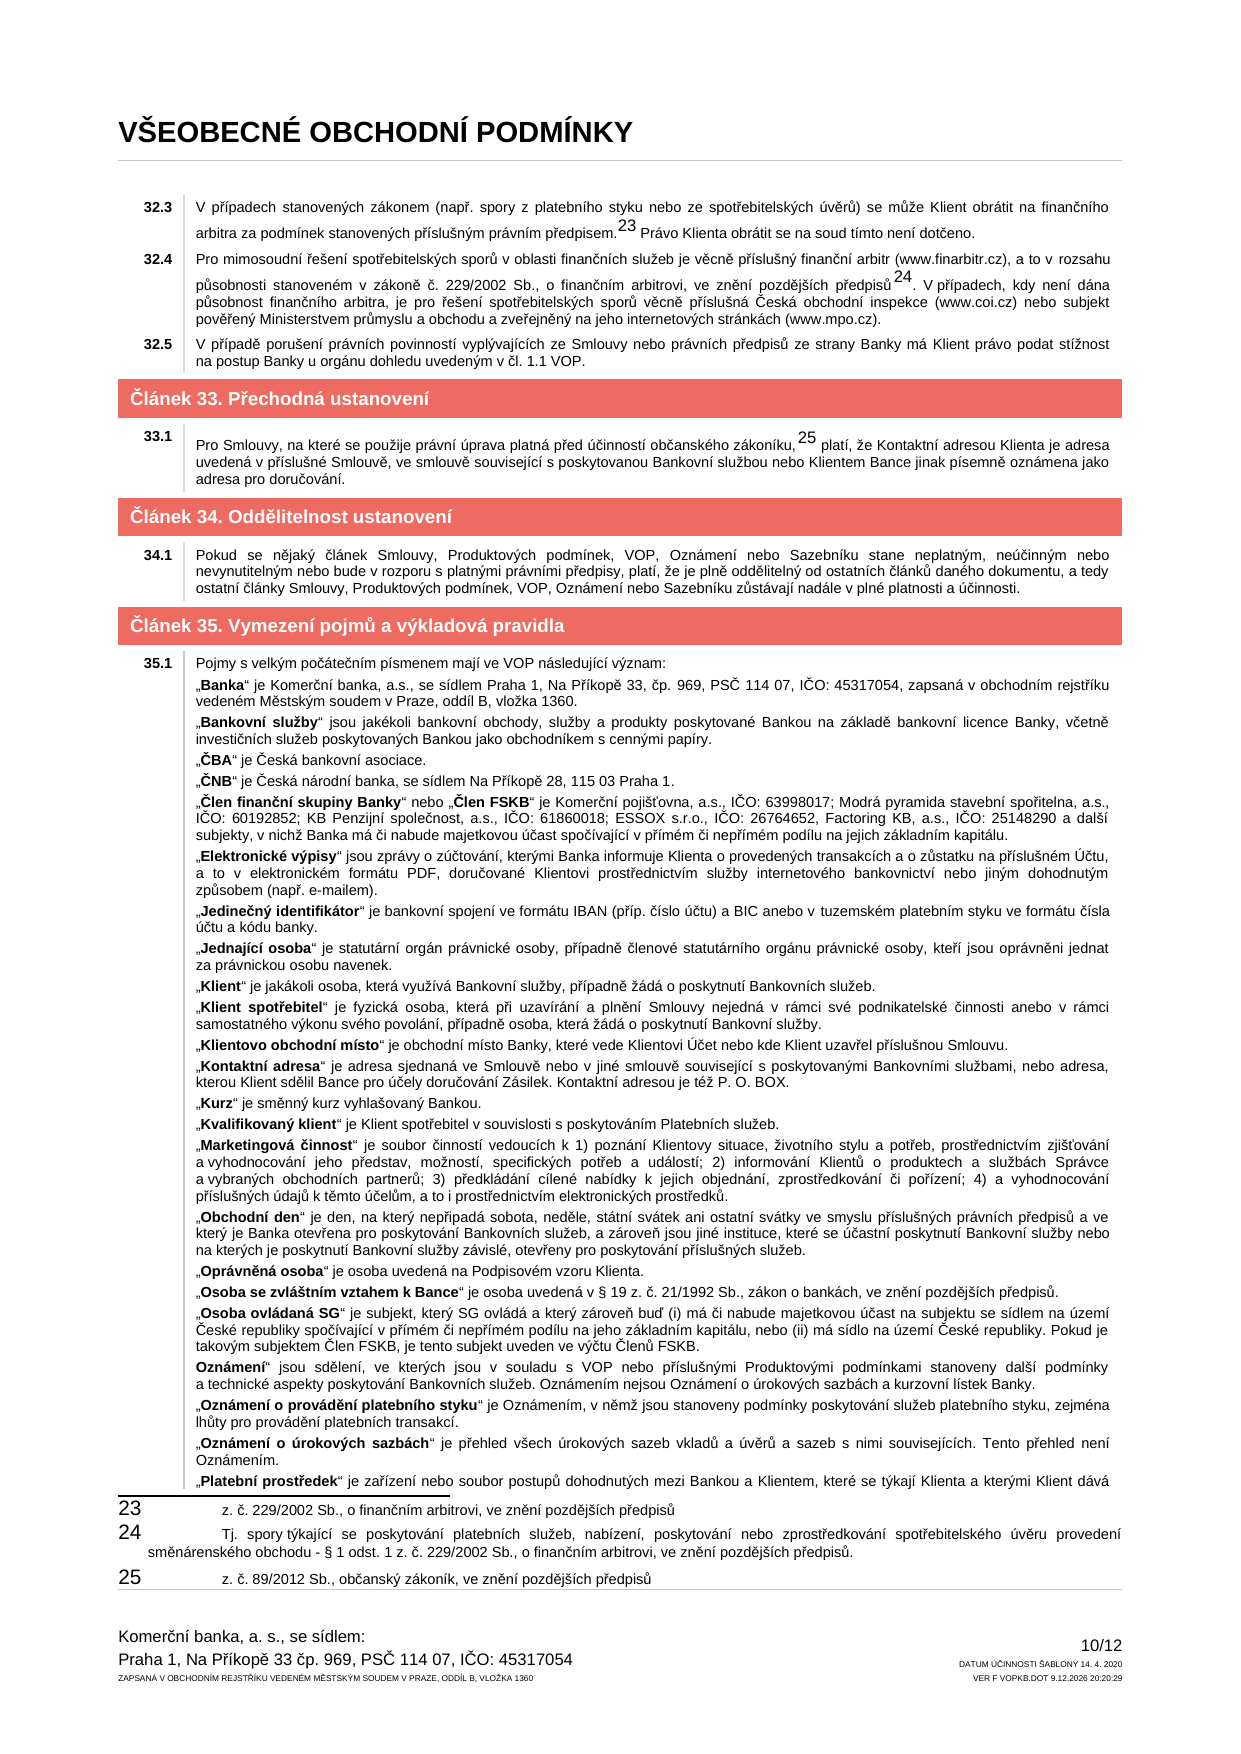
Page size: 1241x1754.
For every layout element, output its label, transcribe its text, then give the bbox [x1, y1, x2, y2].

table_cell V případech stanovených zákonem (např. spory z platebního styku nebo ze spotřebitelských úvěrů) se může Klient obrátit na finančního arbitra za podmínek stanovených příslušným právním předpisem. Právo Klienta obrátit se na soud tímto není dotčeno. [185, 195, 1122, 246]
table_cell 33.1 [118, 424, 183, 492]
table_cell [118, 645, 1122, 651]
table_cell 34.1 [118, 542, 183, 601]
table_cell 32.5 [118, 331, 183, 373]
table_cell Článek 34. Oddělitelnost ustanovení [118, 498, 1122, 536]
table_cell Článek 33. Přechodná ustanovení [118, 379, 1122, 418]
table_cell [118, 492, 1122, 498]
table_cell Pro mimosoudní řešení spotřebitelských sporů v oblasti finančních služeb je věcně příslušný finanční arbitr (www.finarbitr.cz), a to v rozsahu působnosti stanoveném v zákoně č. 229/2002 Sb., o finančním arbitrovi, ve znění pozdějších předpisů. V případech, kdy není dána působnost finančního arbitra, je pro řešení spotřebitelských sporů věcně příslušná Česká obchodní inspekce (www.coi.cz) nebo subjekt pověřený Ministerstvem průmyslu a obchodu a zveřejněný na jeho internetových stránkách (www.mpo.cz). [185, 246, 1122, 331]
table_cell Článek 35. Vymezení pojmů a výkladová pravidla [118, 607, 1122, 645]
table_cell [118, 536, 1122, 542]
table_cell Pro Smlouvy, na které se použije právní úprava platná před účinností občanského zákoníku, platí, že Kontaktní adresou Klienta je adresa uvedená v příslušné Smlouvě, ve smlouvě související s poskytovanou Bankovní službou nebo Klientem Bance jinak písemně oznámena jako adresa pro doručování. [185, 424, 1122, 492]
table_cell 32.3 [118, 195, 183, 246]
table_cell [118, 418, 1122, 423]
table_cell [118, 373, 1122, 379]
table_cell Pokud se nějaký článek Smlouvy, Produktových podmínek, VOP, Oznámení nebo Sazebníku stane neplatným, neúčinným nebo nevynutitelným nebo bude v rozporu s platnými právními předpisy, platí, že je plně oddělitelný od ostatních článků daného dokumentu, a tedy ostatní články Smlouvy, Produktových podmínek, VOP, Oznámení nebo Sazebníku zůstávají nadále v plné platnosti a účinnosti. [185, 542, 1122, 601]
table_cell 35.1 [118, 651, 183, 1489]
table_cell Pojmy s velkým počátečním písmenem mají ve VOP následující význam: „Banka“ je Komerční banka, a.s., se sídlem Praha 1, Na Příkopě 33, čp. 969, PSČ 114 07, IČO: 45317054, zapsaná v obchodním rejstříku vedeném Městským soudem v Praze, oddíl B, vložka 1360. „Bankovní služby“ jsou jakékoli bankovní obchody, služby a produkty poskytované Bankou na základě bankovní licence Banky, včetně investičních služeb poskytovaných Bankou jako obchodníkem s cennými papíry. „ČBA“ je Česká bankovní asociace. „ČNB“ je Česká národní banka, se sídlem Na Příkopě 28, 115 03 Praha 1. „Člen finanční skupiny Banky“ nebo „Člen FSKB“ je Komerční pojišťovna, a.s., IČO: 63998017; Modrá pyramida stavební spořitelna, a.s., IČO: 60192852; KB Penzijní společnost, a.s., IČO: 61860018; ESSOX s.r.o., IČO: 26764652, Factoring KB, a.s., IČO: 25148290 a další subjekty, v nichž Banka má či nabude majetkovou účast spočívající v přímém či nepřímém podílu na jejich základním kapitálu. „Elektronické výpisy“ jsou zprávy o zúčtování, kterými Banka informuje Klienta o provedených transakcích a o zůstatku na příslušném Účtu, a to v elektronickém formátu PDF, doručované Klientovi prostřednictvím služby internetového bankovnictví nebo jiným dohodnutým způsobem (např. e-mailem). „Jedinečný identifikátor“ je bankovní spojení ve formátu IBAN (příp. číslo účtu) a BIC anebo v tuzemském platebním styku ve formátu čísla účtu a kódu banky. „Jednající osoba“ je statutární orgán právnické osoby, případně členové statutárního orgánu právnické osoby, kteří jsou oprávněni jednat za právnickou osobu navenek. „Klient“ je jakákoli osoba, která využívá Bankovní služby, případně žádá o poskytnutí Bankovních služeb. „Klient spotřebitel“ je fyzická osoba, která při uzavírání a plnění Smlouvy nejedná v rámci své podnikatelské činnosti anebo v rámci samostatného výkonu svého povolání, případně osoba, která žádá o poskytnutí Bankovní služby. „Klientovo obchodní místo“ je obchodní místo Banky, které vede Klientovi Účet nebo kde Klient uzavřel příslušnou Smlouvu. „Kontaktní adresa“ je adresa sjednaná ve Smlouvě nebo v jiné smlouvě související s poskytovanými Bankovními službami, nebo adresa, kterou Klient sdělil Bance pro účely doručování Zásilek. Kontaktní adresou je též P. O. BOX. „Kurz“ je směnný kurz vyhlašovaný Bankou. „Kvalifikovaný klient“ je Klient spotřebitel v souvislosti s poskytováním Platebních služeb. „Marketingová činnost“ je soubor činností vedoucích k 1) poznání Klientovy situace, životního stylu a potřeb, prostřednictvím zjišťování a vyhodnocování jeho představ, možností, specifických potřeb a událostí; 2) informování Klientů o produktech a službách Správce a vybraných obchodních partnerů; 3) předkládání cílené nabídky k jejich objednání, zprostředkování či pořízení; 4) a vyhodnocování příslušných údajů k těmto účelům, a to i prostřednictvím elektronických prostředků. „Obchodní den“ je den, na který nepřipadá sobota, neděle, státní svátek ani ostatní svátky ve smyslu příslušných právních předpisů a ve který je Banka otevřena pro poskytování Bankovních služeb, a zároveň jsou jiné instituce, které se účastní poskytnutí Bankovní služby nebo na kterých je poskytnutí Bankovní služby závislé, otevřeny pro poskytování příslušných služeb. „Oprávněná osoba“ je osoba uvedená na Podpisovém vzoru Klienta. „Osoba se zvláštním vztahem k Bance“ je osoba uvedená v § 19 z. č. 21/1992 Sb., zákon o bankách, ve znění pozdějších předpisů. „Osoba ovládaná SG“ je subjekt, který SG ovládá a který zároveň buď (i) má či nabude majetkovou účast na subjektu se sídlem na území České republiky spočívající v přímém či nepřímém podílu na jeho základním kapitálu, nebo (ii) má sídlo na území České republiky. Pokud je takovým subjektem Člen FSKB, je tento subjekt uveden ve výčtu Členů FSKB. Oznámení“ jsou sdělení, ve kterých jsou v souladu s VOP nebo příslušnými Produktovými podmínkami stanoveny další podmínky a technické aspekty poskytování Bankovních služeb. Oznámením nejsou Oznámení o úrokových sazbách a kurzovní lístek Banky. „Oznámení o provádění platebního styku“ je Oznámením, v němž jsou stanoveny podmínky poskytování služeb platebního styku, zejména lhůty pro provádění platebních transakcí. „Oznámení o úrokových sazbách“ je přehled všech úrokových sazeb vkladů a úvěrů a sazeb s nimi souvisejících. Tento přehled není Oznámením. „Platební prostředek“ je zařízení nebo soubor postupů dohodnutých mezi Bankou a Klientem, které se týkají Klienta a kterými Klient dává [185, 651, 1122, 1489]
table_cell V případě porušení právních povinností vyplývajících ze Smlouvy nebo právních předpisů ze strany Banky má Klient právo podat stížnost na postup Banky u orgánu dohledu uvedeným v čl. 1.1 VOP. [185, 331, 1122, 373]
table_cell [118, 601, 1122, 607]
table_cell 32.4 [118, 246, 183, 331]
